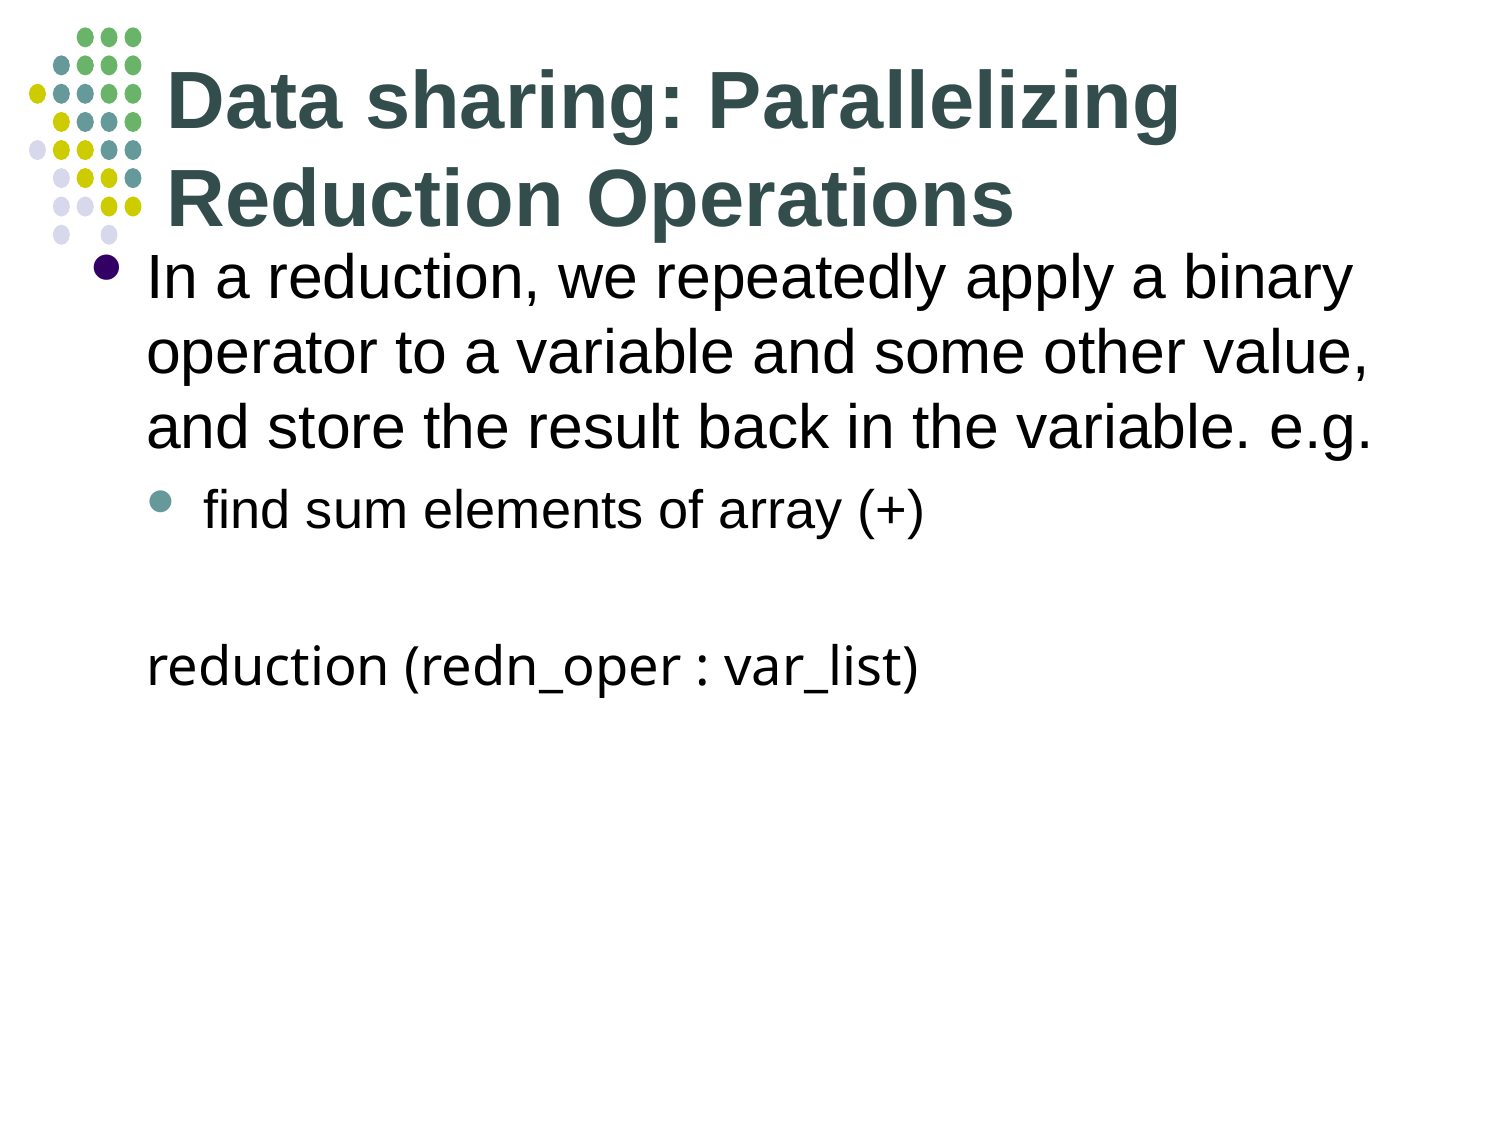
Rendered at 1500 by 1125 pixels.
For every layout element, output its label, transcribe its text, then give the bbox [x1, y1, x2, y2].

title Data sharing: Parallelizing Reduction Operations [151, 40, 1390, 228]
list In a reduction, we repeatedly apply a binary operator to a variable and some other value, and store the result back in the variable. e.g. find sum elements of array (+) reduction (redn_oper : var_list) [75, 228, 1426, 1006]
